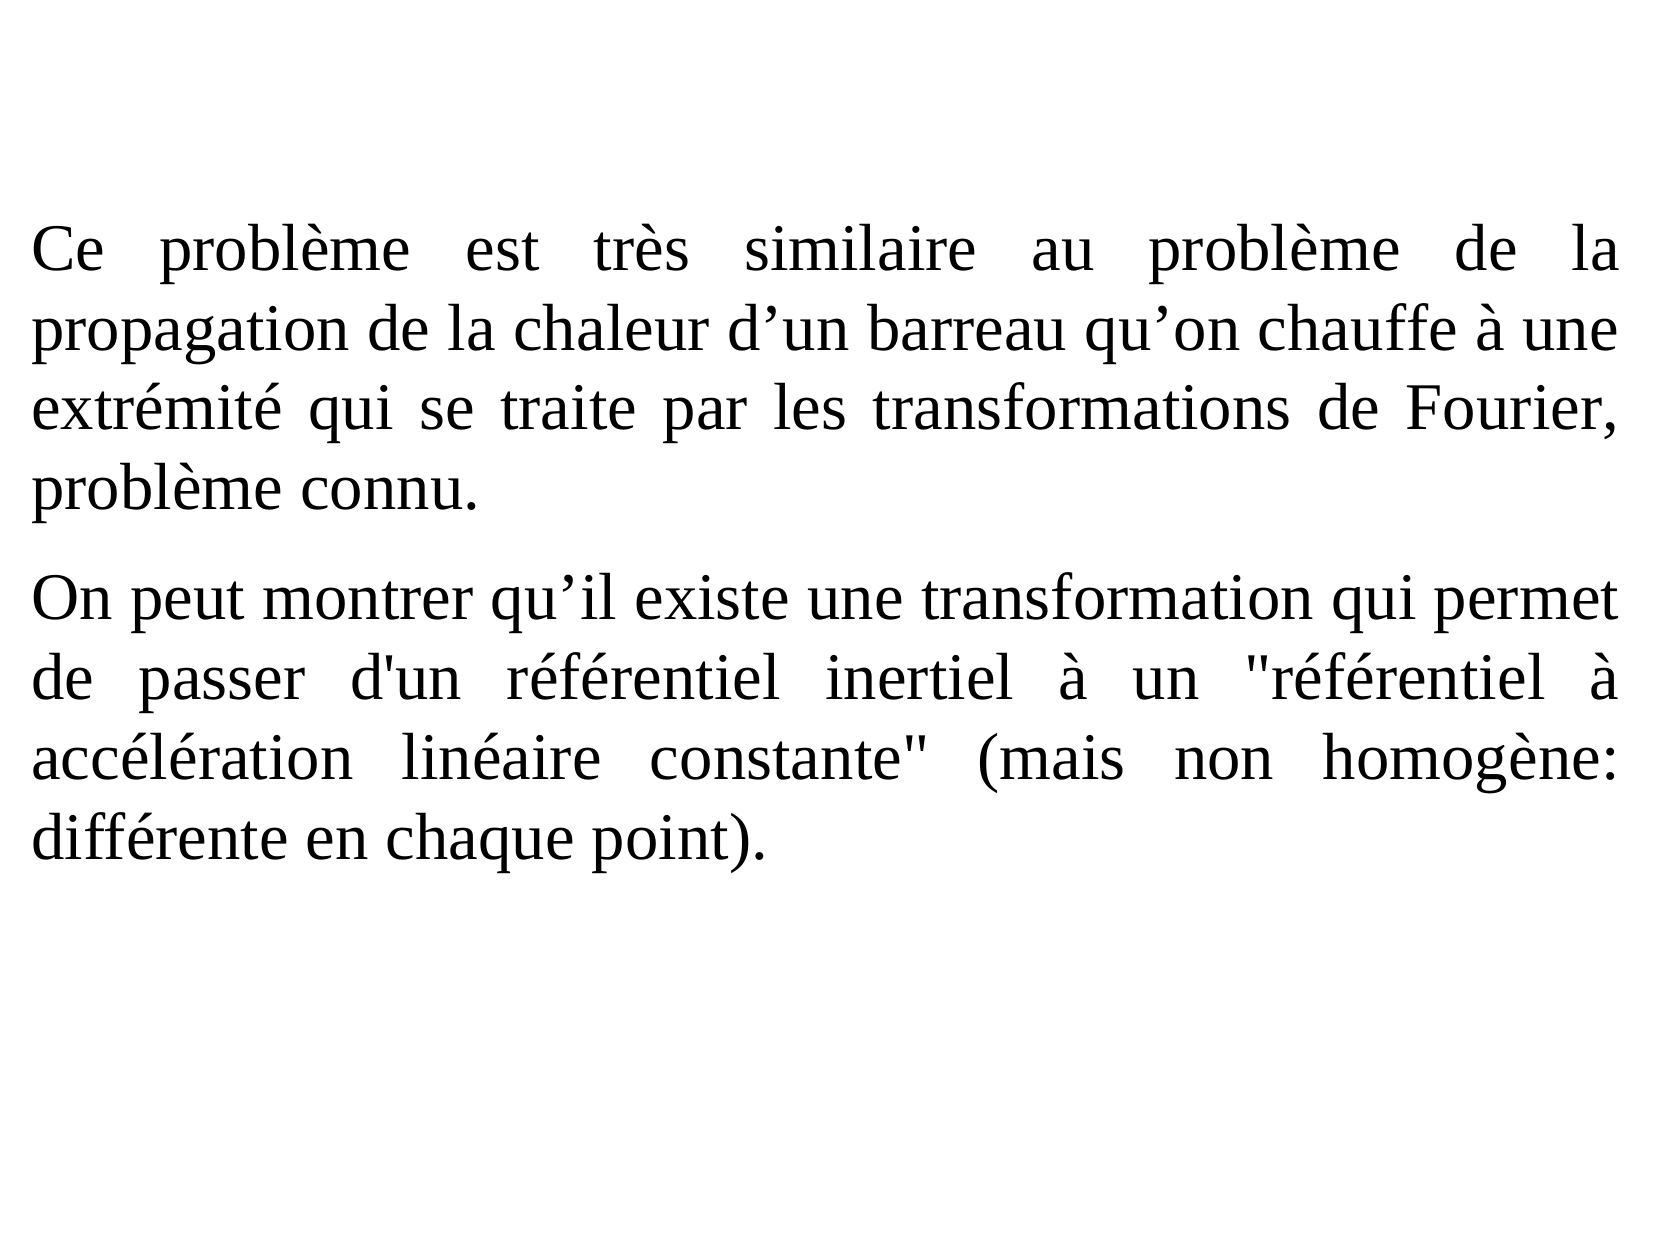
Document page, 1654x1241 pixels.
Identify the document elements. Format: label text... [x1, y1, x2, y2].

text_box Ce problème est très similaire au problème de la propagation de la chaleur d’un barreau qu’on chauffe à une extrémité qui se traite par les transformations de Fourier, problème connu. On peut montrer qu’il existe une transformation qui permet de passer d'un référentiel inertiel à un "référentiel à accélération linéaire constante" (mais non homogène: différente en chaque point). [16, 195, 1638, 887]
